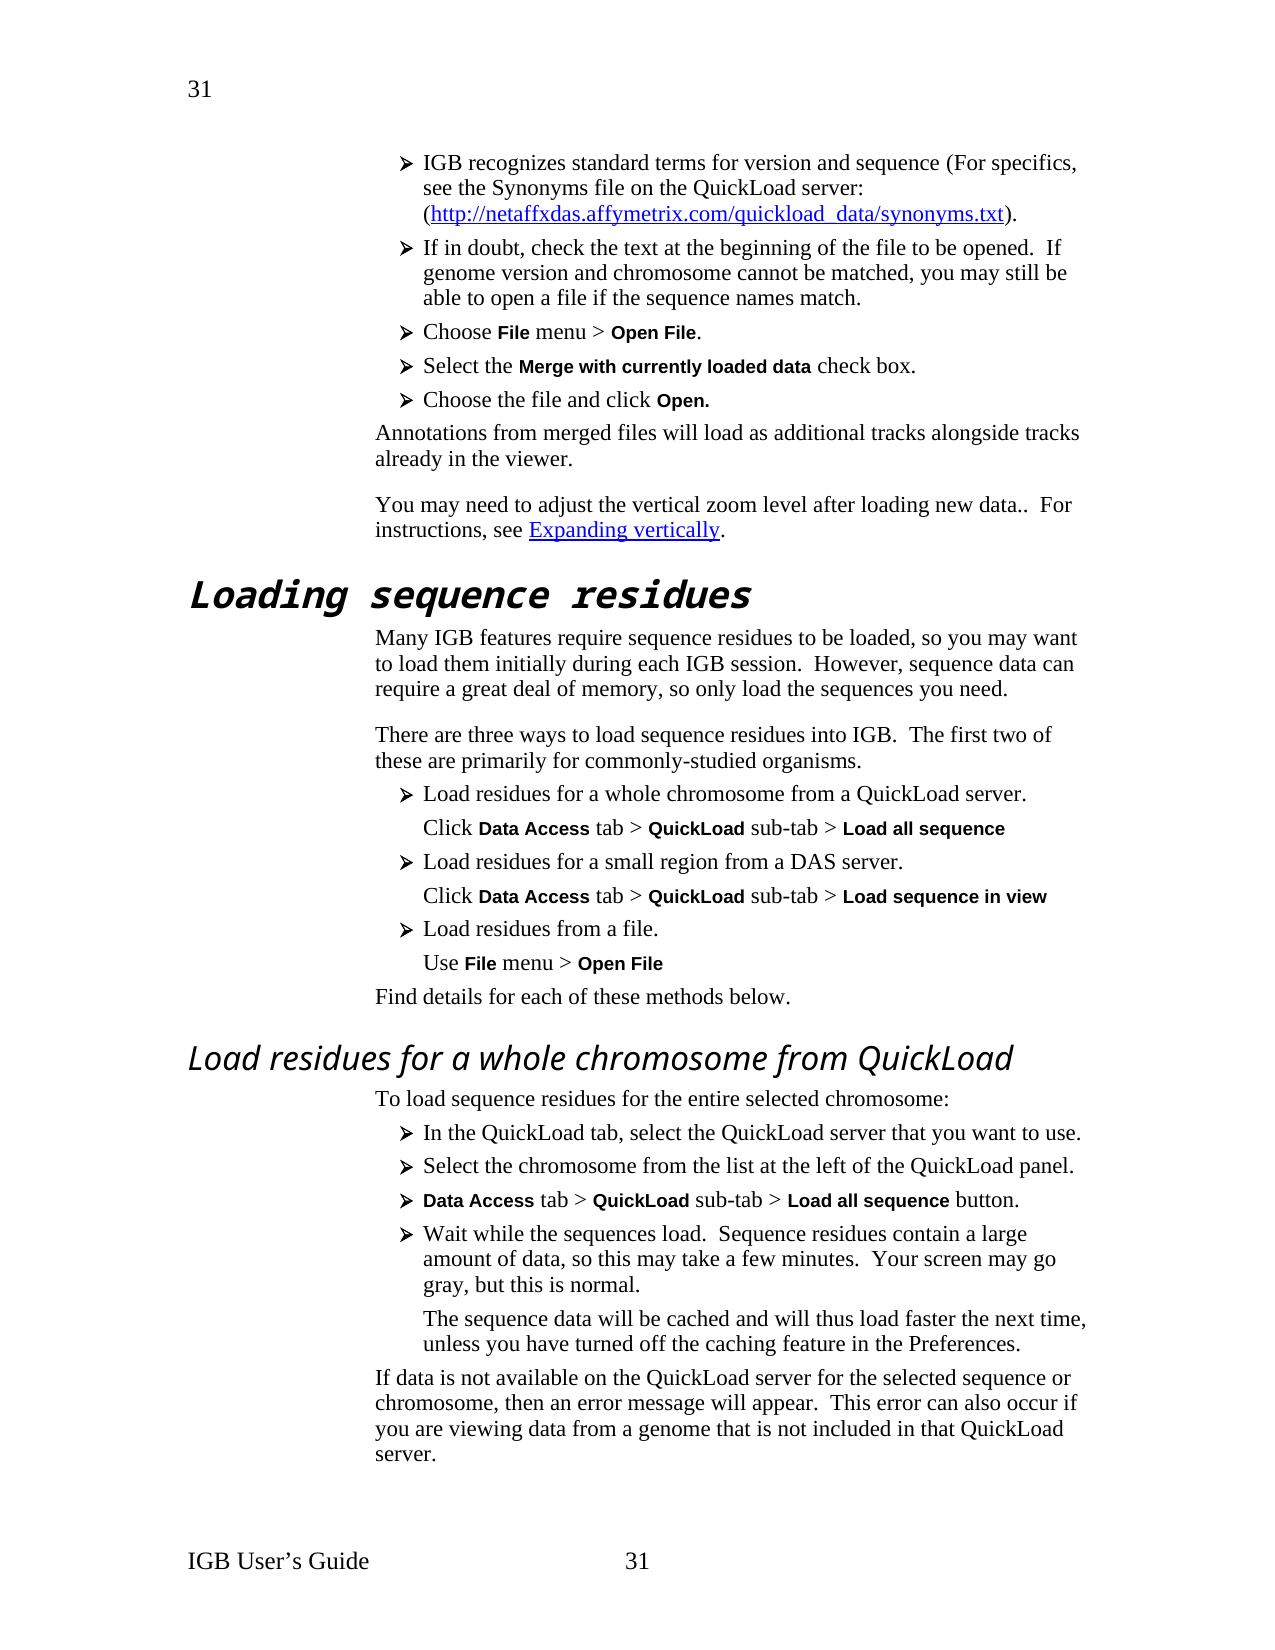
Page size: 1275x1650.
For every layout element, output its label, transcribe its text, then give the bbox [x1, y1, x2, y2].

list Use File menu > Open File [399, 950, 1087, 976]
list IGB recognizes standard terms for version and sequence (For specifics, see the Synonyms file on the QuickLoad server: (http://netaffxdas.affymetrix.com/quickload_data/synonyms.txt). [399, 150, 1087, 226]
list Select the chromosome from the list at the left of the QuickLoad panel. [399, 1153, 1087, 1179]
list Load residues for a small region from a DAS server. [399, 849, 1087, 874]
list Wait while the sequences load. Sequence residues contain a large amount of data, so this may take a few minutes. Your screen may go gray, but this is normal. [399, 1221, 1087, 1297]
list Choose File menu > Open File. [399, 319, 1087, 344]
list Click Data Access tab > QuickLoad sub-tab > Load all sequence [399, 815, 1087, 841]
subtitle Load residues for a whole chromosome from QuickLoad [187, 1034, 1087, 1080]
text Many IGB features require sequence residues to be loaded, so you may want to load them initially during each IGB session. However, sequence data can require a great deal of memory, so only load the sequences you need. [375, 625, 1087, 701]
list Load residues for a whole chromosome from a QuickLoad server. [399, 781, 1087, 807]
list Data Access tab > QuickLoad sub-tab > Load all sequence button. [399, 1187, 1087, 1213]
text Find details for each of these methods below. [375, 984, 1087, 1009]
text You may need to adjust the vertical zoom level after loading new data.. For instructions, see Expanding vertically. [375, 492, 1087, 543]
text If data is not available on the QuickLoad server for the selected sequence or chromosome, then an error message will appear. This error can also occur if you are viewing data from a genome that is not included in that QuickLoad server. [375, 1365, 1087, 1466]
list In the QuickLoad tab, select the QuickLoad server that you want to use. [399, 1120, 1087, 1145]
text Annotations from merged files will load as additional tracks alongside tracks already in the viewer. [375, 420, 1087, 471]
text To load sequence residues for the entire selected chromosome: [375, 1086, 1087, 1111]
list Load residues from a file. [399, 916, 1087, 942]
list Select the Merge with currently loaded data check box. [399, 353, 1087, 378]
subtitle Loading sequence residues [187, 568, 1087, 619]
text There are three ways to load sequence residues into IGB. The first two of these are primarily for commonly-studied organisms. [375, 722, 1087, 773]
list If in doubt, check the text at the beginning of the file to be opened. If genome version and chromosome cannot be matched, you may still be able to open a file if the sequence names match. [399, 234, 1087, 311]
list Choose the file and click Open. [399, 387, 1087, 412]
list Click Data Access tab > QuickLoad sub-tab > Load sequence in view [399, 883, 1087, 908]
list The sequence data will be cached and will thus load faster the next time, unless you have turned off the caching feature in the Preferences. [399, 1306, 1087, 1356]
